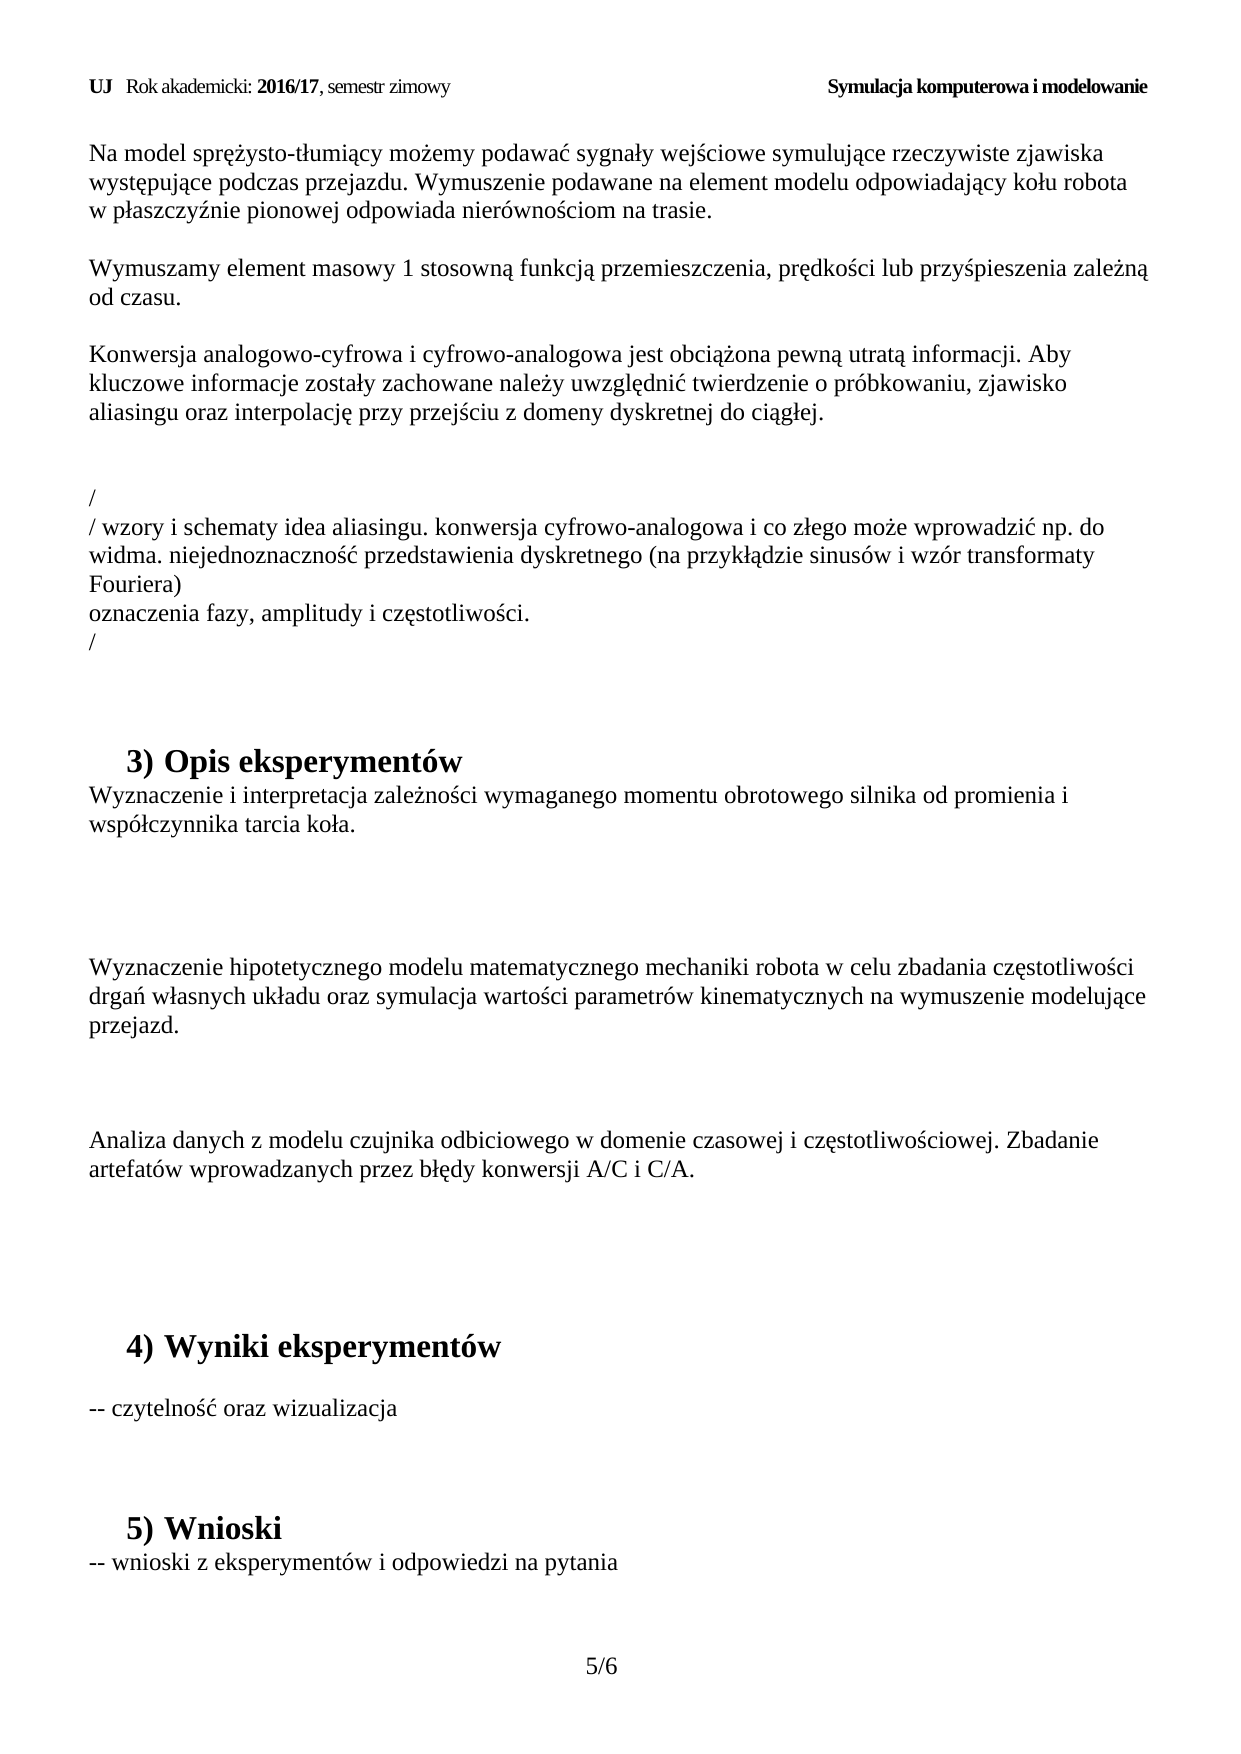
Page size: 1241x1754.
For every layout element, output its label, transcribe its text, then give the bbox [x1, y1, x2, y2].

text Wyznaczenie i interpretacja zależności wymaganego momentu obrotowego silnika od promienia i współczynnika tarcia koła. [88, 780, 1152, 837]
text Na model sprężysto-tłumiący możemy podawać sygnały wejściowe symulujące rzeczywiste zjawiska występujące podczas przejazdu. Wymuszenie podawane na element modelu odpowiadający kołu robota w płaszczyźnie pionowej odpowiada nierównościom na trasie. [88, 138, 1152, 224]
text Wyznaczenie hipotetycznego modelu matematycznego mechaniki robota w celu zbadania częstotliwości drgań własnych układu oraz symulacja wartości parametrów kinematycznych na wymuszenie modelujące przejazd. [88, 952, 1152, 1039]
list Opis eksperymentów [126, 742, 1152, 780]
list Wnioski [126, 1508, 1152, 1547]
text Wymuszamy element masowy 1 stosowną funkcją przemieszczenia, prędkości lub przyśpieszenia zależną od czasu. [88, 253, 1152, 310]
text -- wnioski z eksperymentów i odpowiedzi na pytania [88, 1547, 1152, 1575]
text Analiza danych z modelu czujnika odbiciowego w domenie czasowej i częstotliwościowej. Zbadanie artefatów wprowadzanych przez błędy konwersji A/C i C/A. [88, 1125, 1152, 1182]
text / wzory i schematy idea aliasingu. konwersja cyfrowo-analogowa i co złego może wprowadzić np. do widma. niejednoznaczność przedstawienia dyskretnego (na przykłądzie sinusów i wzór transformaty Fouriera) [88, 512, 1152, 598]
text Konwersja analogowo-cyfrowa i cyfrowo-analogowa jest obciążona pewną utratą informacji. Aby kluczowe informacje zostały zachowane należy uwzględnić twierdzenie o próbkowaniu, zjawisko aliasingu oraz interpolację przy przejściu z domeny dyskretnej do ciągłej. [88, 339, 1152, 425]
text / [88, 483, 1152, 512]
text / [88, 627, 1152, 655]
list Wyniki eksperymentów [126, 1326, 1152, 1364]
text -- czytelność oraz wizualizacja [88, 1393, 1152, 1422]
text oznaczenia fazy, amplitudy i częstotliwości. [88, 598, 1152, 627]
